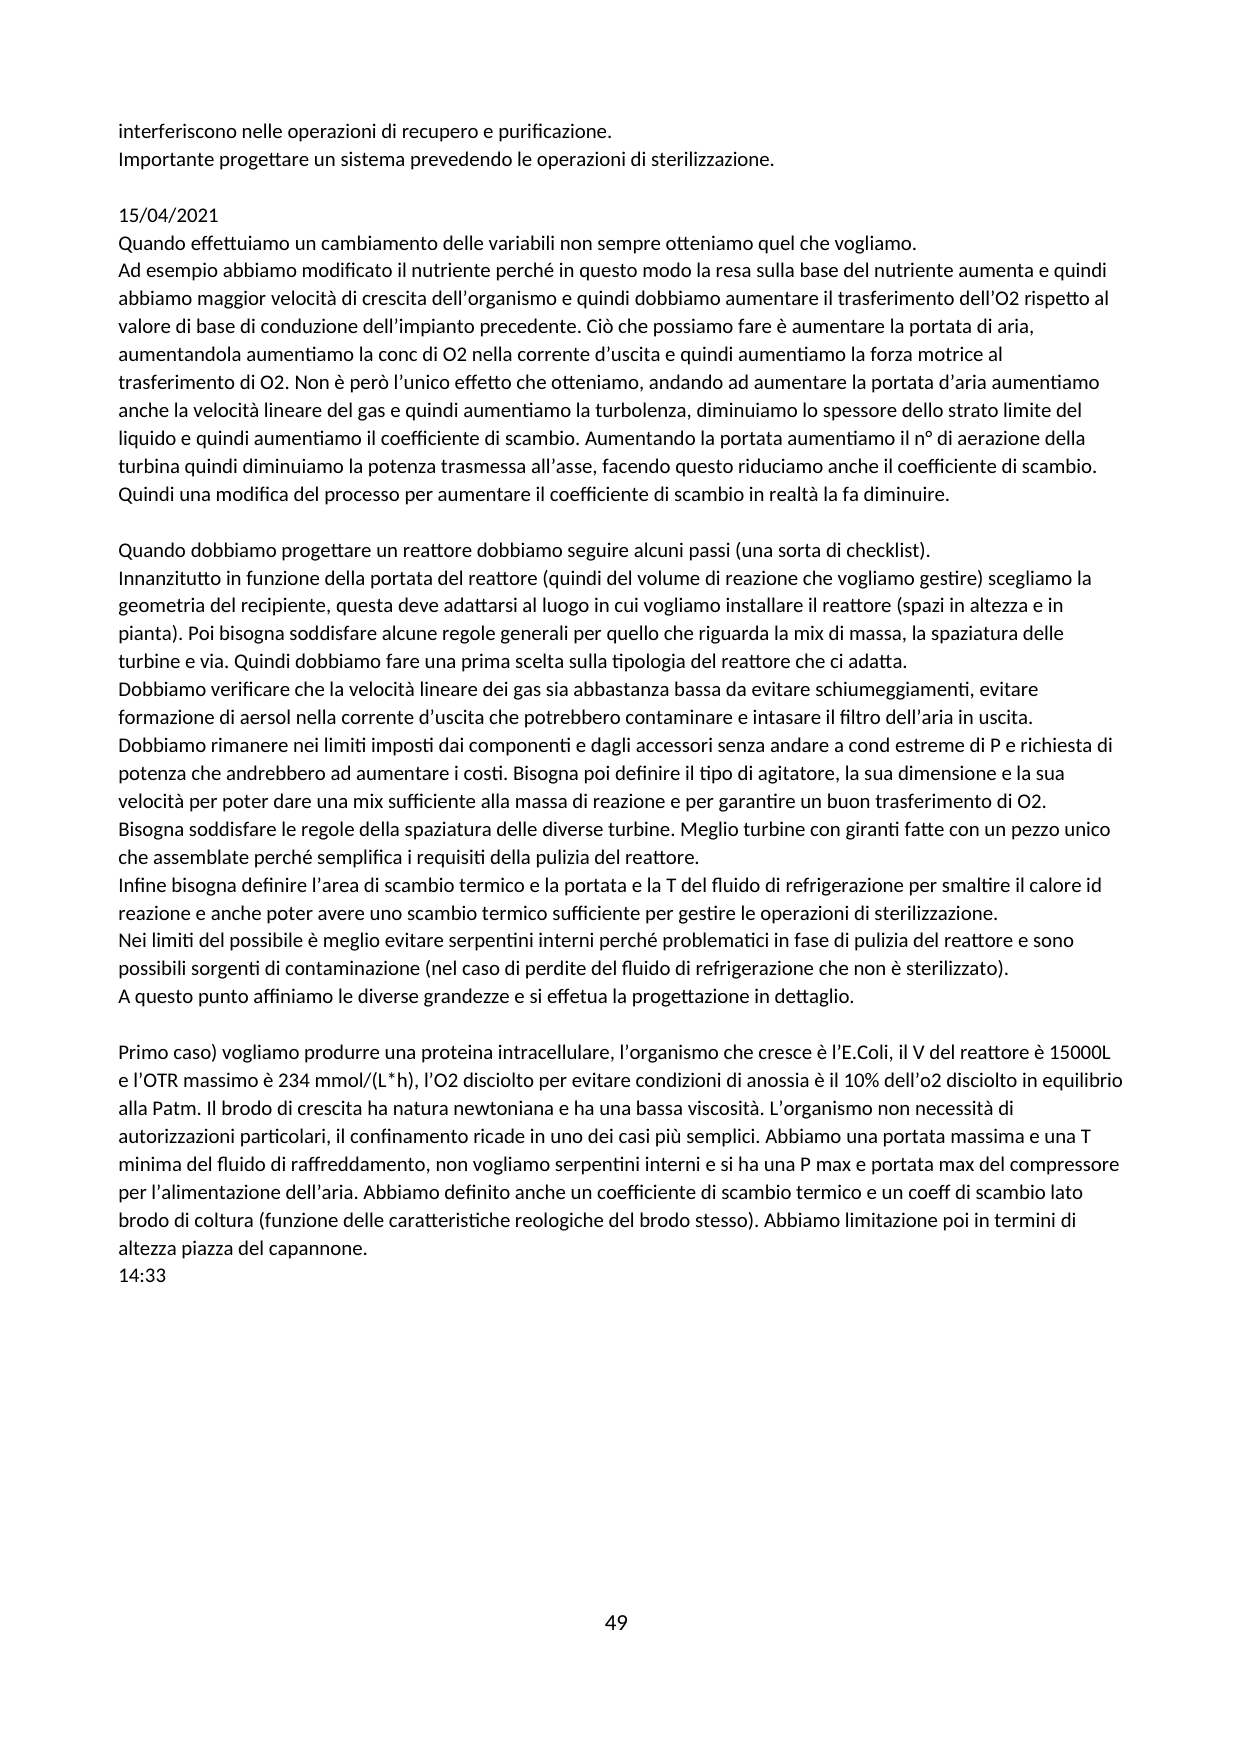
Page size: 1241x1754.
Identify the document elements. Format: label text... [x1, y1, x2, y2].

text Ad esempio abbiamo modificato il nutriente perché in questo modo la resa sulla base del nutriente aumenta e quindi abbiamo maggior velocità di crescita dell’organismo e quindi dobbiamo aumentare il trasferimento dell’O2 rispetto al valore di base di conduzione dell’impianto precedente. Ciò che possiamo fare è aumentare la portata di aria, aumentandola aumentiamo la conc di O2 nella corrente d’uscita e quindi aumentiamo la forza motrice al trasferimento di O2. Non è però l’unico effetto che otteniamo, andando ad aumentare la portata d’aria aumentiamo anche la velocità lineare del gas e quindi aumentiamo la turbolenza, diminuiamo lo spessore dello strato limite del liquido e quindi aumentiamo il coefficiente di scambio. Aumentando la portata aumentiamo il n° di aerazione della turbina quindi diminuiamo la potenza trasmessa all’asse, facendo questo riduciamo anche il coefficiente di scambio. Quindi una modifica del processo per aumentare il coefficiente di scambio in realtà la fa diminuire. Quando dobbiamo progettare un reattore dobbiamo seguire alcuni passi (una sorta di checklist). Innanzitutto in funzione della portata del reattore (quindi del volume di reazione che vogliamo gestire) scegliamo la geometria del recipiente, questa deve adattarsi al luogo in cui vogliamo installare il reattore (spazi in altezza e in pianta). Poi bisogna soddisfare alcune regole generali per quello che riguarda la mix di massa, la spaziatura delle turbine e via. Quindi dobbiamo fare una prima scelta sulla tipologia del reattore che ci adatta. Dobbiamo verificare che la velocità lineare dei gas sia abbastanza bassa da evitare schiumeggiamenti, evitare formazione di aersol nella corrente d’uscita che potrebbero contaminare e intasare il filtro dell’aria in uscita. Dobbiamo rimanere nei limiti imposti dai componenti e dagli accessori senza andare a cond estreme di P e richiesta di potenza che andrebbero ad aumentare i costi. Bisogna poi definire il tipo di agitatore, la sua dimensione e la sua velocità per poter dare una mix sufficiente alla massa di reazione e per garantire un buon trasferimento di O2. Bisogna soddisfare le regole della spaziatura delle diverse turbine. Meglio turbine con giranti fatte con un pezzo unico che assemblate perché semplifica i requisiti della pulizia del reattore. Infine bisogna definire l’area di scambio termico e la portata e la T del fluido di refrigerazione per smaltire il calore id reazione e anche poter avere uno scambio termico sufficiente per gestire le operazioni di sterilizzazione. Nei limiti del possibile è meglio evitare serpentini interni perché problematici in fase di pulizia del reattore e sono possibili sorgenti di contaminazione (nel caso di perdite del fluido di refrigerazione che non è sterilizzato). A questo punto affiniamo le diverse grandezze e si effetua la progettazione in dettaglio. Primo caso) vogliamo produrre una proteina intracellulare, l’organismo che cresce è l’E.Coli, il V del reattore è 15000L e l’OTR massimo è 234 mmol/(L*h), l’O2 disciolto per evitare condizioni di anossia è il 10% dell’o2 disciolto in equilibrio alla Patm. Il brodo di crescita ha natura newtoniana e ha una bassa viscosità. L’organismo non necessità di autorizzazioni particolari, il confinamento ricade in uno dei casi più semplici. Abbiamo una portata massima e una T minima del fluido di raffreddamento, non vogliamo serpentini interni e si ha una P max e portata max del compressore per l’alimentazione dell’aria. Abbiamo definito anche un coefficiente di scambio termico e un coeff di scambio lato brodo di coltura (funzione delle caratteristiche reologiche del brodo stesso). Abbiamo limitazione poi in termini di altezza piazza del capannone. 14:33 [118, 258, 1124, 1486]
text interferiscono nelle operazioni di recupero e purificazione. Importante progettare un sistema prevedendo le operazioni di sterilizzazione. 15/04/2021 Quando effettuiamo un cambiamento delle variabili non sempre otteniamo quel che vogliamo. [118, 118, 1124, 255]
